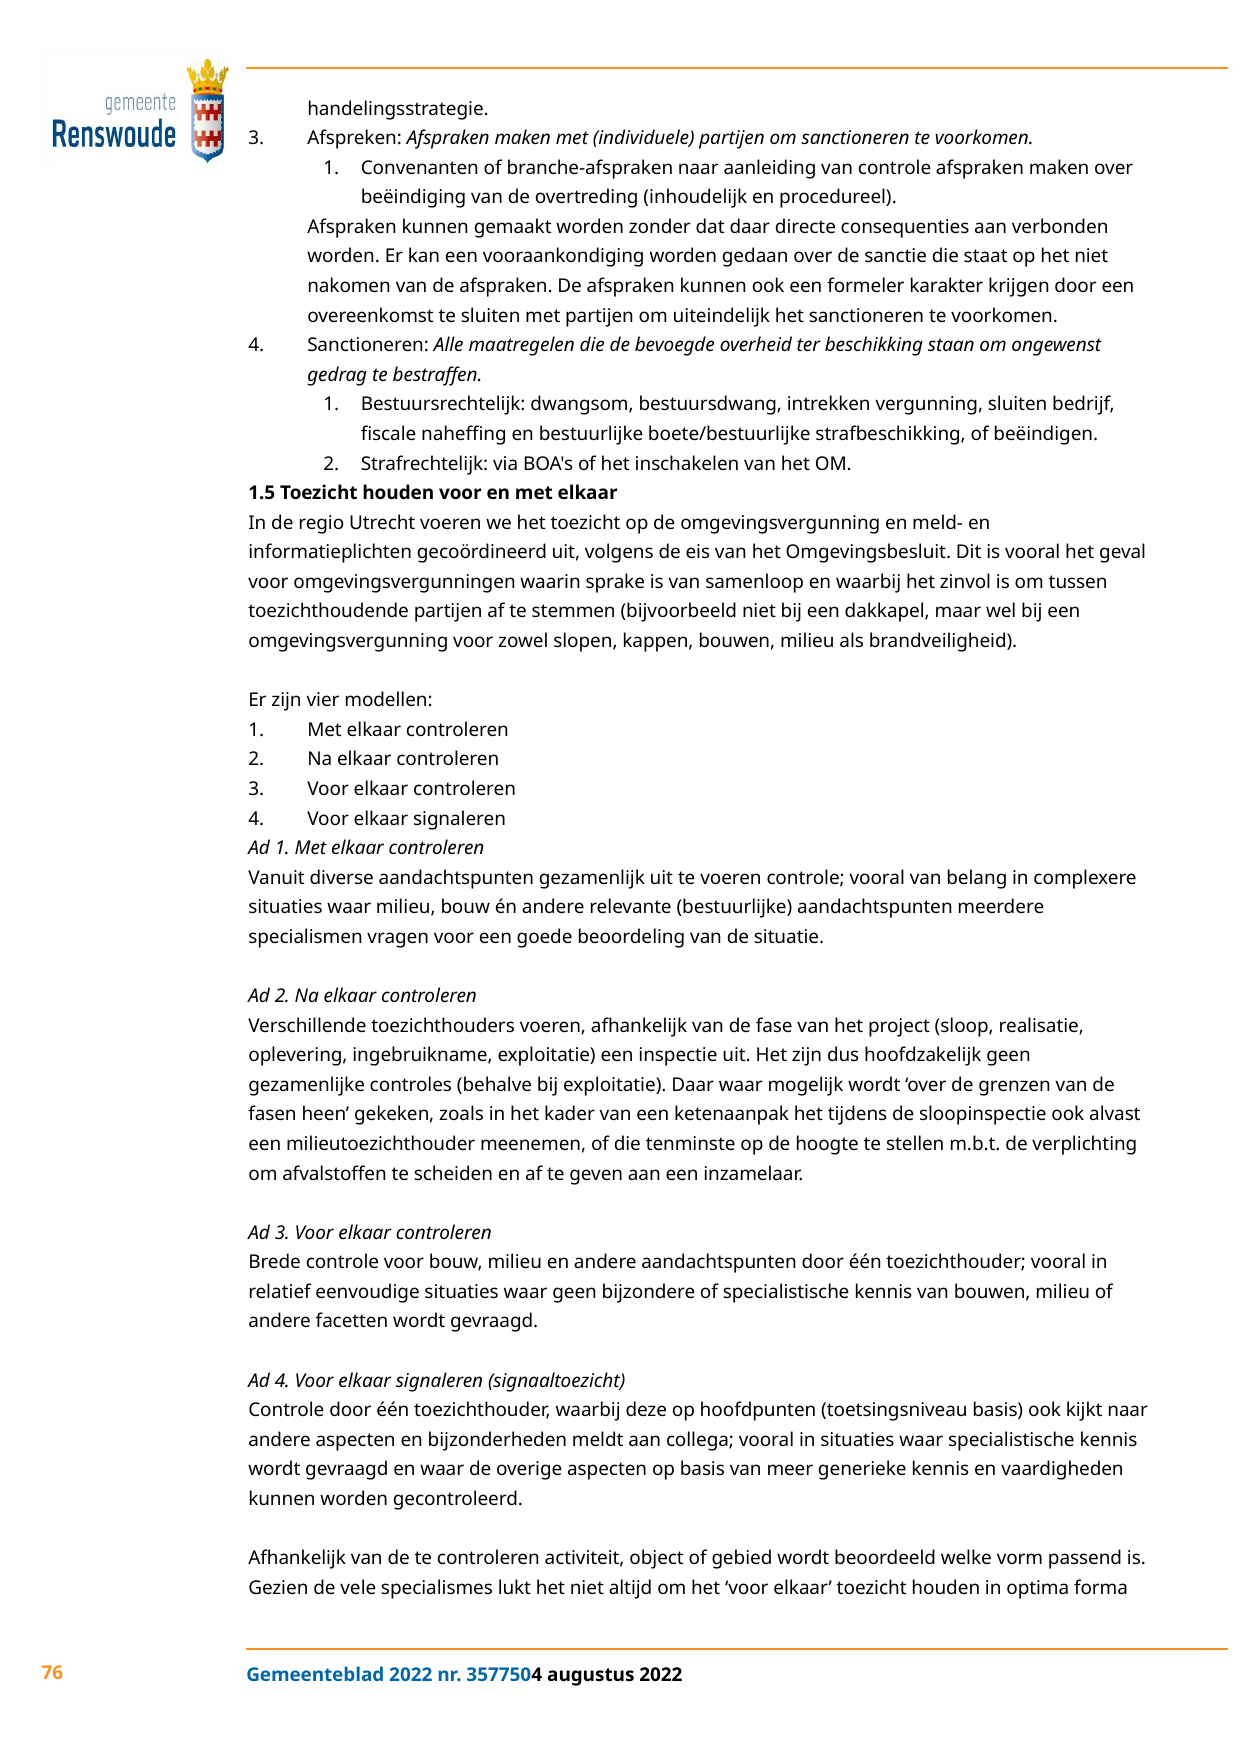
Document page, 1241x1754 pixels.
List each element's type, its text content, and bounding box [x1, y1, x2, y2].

text Vanuit diverse aandachtspunten gezamenlijk uit te voeren controle; vooral van belang in complexere situaties waar milieu, bouw én andere relevante (bestuurlijke) aandachtspunten meerdere specialismen vragen voor een goede beoorde­ling van de situatie. [248, 864, 1152, 949]
text In de regio Utrecht voeren we het toezicht op de omgevingsvergunning en meld- en informatieplichten gecoördineerd uit, volgens de eis van het Omgevingsbesluit. Dit is vooral het geval voor omgevingsvergunningen waarin sprake is van samenloop en waarbij het zinvol is om tussen toezichthoudende partijen af te stemmen (bijvoorbeeld niet bij een dakkapel, maar wel bij een omgevingsvergunning voor zowel slopen, kappen, bouwen, milieu als brandveiligheid). [248, 509, 1152, 653]
list handelingsstrategie. [248, 95, 1152, 121]
text Afhankelijk van de te controleren activiteit, object of gebied wordt beoordeeld welke vorm passend is. Gezien de vele specialismes lukt het niet altijd om het ‘voor elkaar’ toezicht houden in optima forma [248, 1544, 1152, 1600]
text Verschillende toezichthouders voeren, afhankelijk van de fase van het project (sloop, realisatie, oplevering, ingebruikname, exploitatie) een inspectie uit. Het zijn dus hoofdzakelijk geen gezamenlijke controles (behalve bij exploitatie). Daar waar mogelijk wordt ‘over de grenzen van de fasen heen’ gekeken, zoals in het kader van een ketenaanpak het tijdens de sloopinspectie ook alvast een milieutoezichthouder meenemen, of die tenminste op de hoogte te stellen m.b.t. de verplichting om afvalstoffen te scheiden en af te geven aan een inzamelaar. [248, 1012, 1152, 1186]
list Na elkaar controleren [248, 746, 1152, 771]
list Voor elkaar signaleren [248, 805, 1152, 831]
list Convenanten of branche-afspraken naar aanleiding van controle afspraken maken over beëindiging van de overtreding (inhoudelijk en procedureel). [323, 154, 1152, 209]
text Ad 4. Voor elkaar signaleren (signaaltoezicht) [248, 1367, 1152, 1393]
text Ad 3. Voor elkaar controleren [248, 1219, 1152, 1245]
text Controle door één toezichthouder, waarbij deze op hoofdpunten (toetsingsniveau basis) ook kijkt naar andere aspecten en bijzonderheden meldt aan collega; vooral in situaties waar specialistische kennis wordt gevraagd en waar de overige aspecten op basis van meer generieke kennis en vaardigheden kunnen worden gecontroleerd. [248, 1396, 1152, 1511]
list Bestuursrechtelijk: dwangsom, bestuursdwang, intrekken vergunning, sluiten bedrijf, fiscale naheffing en bestuurlijke boete/bestuurlijke strafbeschikking, of beëindigen. [323, 391, 1152, 446]
list Afspraken kunnen gemaakt worden zonder dat daar directe consequenties aan verbonden worden. Er kan een vooraankondiging worden gedaan over de sanctie die staat op het niet nakomen van de afspraken. De afspraken kunnen ook een formeler karakter krijgen door een overeenkomst te sluiten met partijen om uiteindelijk het sanctioneren te voorkomen. [248, 213, 1152, 328]
text Er zijn vier modellen: [248, 686, 1152, 712]
list Strafrechtelijk: via BOA's of het inschakelen van het OM. [323, 450, 1152, 476]
text Ad 2. Na elkaar controleren [248, 982, 1152, 1008]
text Brede controle voor bouw, milieu en andere aandachtspunten door één toezichthouder; vooral in relatief eenvoudige situaties waar geen bijzondere of specia­listische kennis van bouwen, milieu of andere facetten wordt gevraagd. [248, 1248, 1152, 1333]
list Voor elkaar controleren [248, 775, 1152, 801]
text 1.5 Toezicht houden voor en met elkaar [248, 479, 1152, 505]
list Sanctioneren: Alle maatregelen die de bevoegde overheid ter beschikking staan om ongewenst gedrag te bestraffen. [248, 331, 1152, 387]
text Ad 1. Met elkaar controleren [248, 834, 1152, 860]
picture [41, 47, 231, 172]
list Afspreken: Afspraken maken met (individuele) partijen om sanctioneren te voorkomen. [248, 124, 1152, 150]
list Met elkaar controleren [248, 716, 1152, 742]
